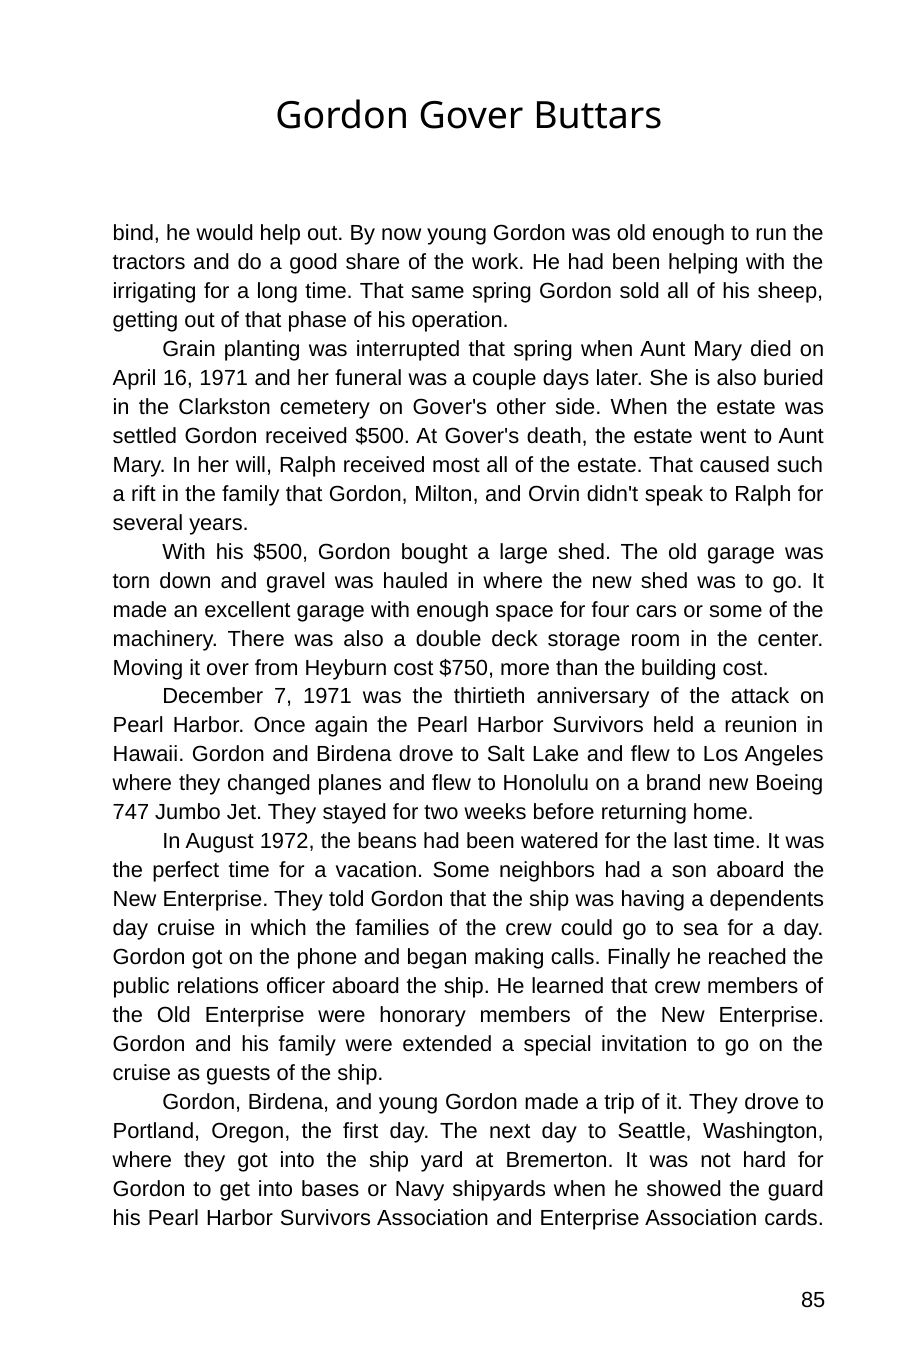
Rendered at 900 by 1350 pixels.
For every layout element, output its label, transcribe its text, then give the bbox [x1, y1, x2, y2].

text In August 1972, the beans had been watered for the last time. It was the perfect time for a vacation. Some neighbors had a son aboard the New Enterprise. They told Gordon that the ship was having a dependents day cruise in which the families of the crew could go to sea for a day. Gordon got on the phone and began making calls. Finally he reached the public relations officer aboard the ship. He learned that crew members of the Old Enterprise were honorary members of the New Enterprise. Gordon and his family were extended a special invitation to go on the cruise as guests of the ship. [112, 828, 825, 1085]
text Grain planting was interrupted that spring when Aunt Mary died on April 16, 1971 and her funeral was a couple days later. She is also buried in the Clarkston cemetery on Gover's other side. When the estate was settled Gordon received $500. At Gover's death, the estate went to Aunt Mary. In her will, Ralph received most all of the estate. That caused such a rift in the family that Gordon, Milton, and Orvin didn't speak to Ralph for several years. [112, 336, 825, 535]
text bind, he would help out. By now young Gordon was old enough to run the tractors and do a good share of the work. He had been helping with the irrigating for a long time. That same spring Gordon sold all of his sheep, getting out of that phase of his operation. [112, 220, 825, 332]
text December 7, 1971 was the thirtieth anniversary of the attack on Pearl Harbor. Once again the Pearl Harbor Survivors held a reunion in Hawaii. Gordon and Birdena drove to Salt Lake and flew to Los Angeles where they changed planes and flew to Honolulu on a brand new Boeing 747 Jumbo Jet. They stayed for two weeks before returning home. [112, 683, 825, 824]
text Gordon, Birdena, and young Gordon made a trip of it. They drove to Portland, Oregon, the first day. The next day to Seattle, Washington, where they got into the ship yard at Bremerton. It was not hard for Gordon to get into bases or Navy shipyards when he showed the guard his Pearl Harbor Survivors Association and Enterprise Association cards. [112, 1089, 825, 1230]
text With his $500, Gordon bought a large shed. The old garage was torn down and gravel was hauled in where the new shed was to go. It made an excellent garage with enough space for four cars or some of the machinery. There was also a double deck storage room in the center. Moving it over from Heyburn cost $750, more than the building cost. [112, 539, 825, 680]
